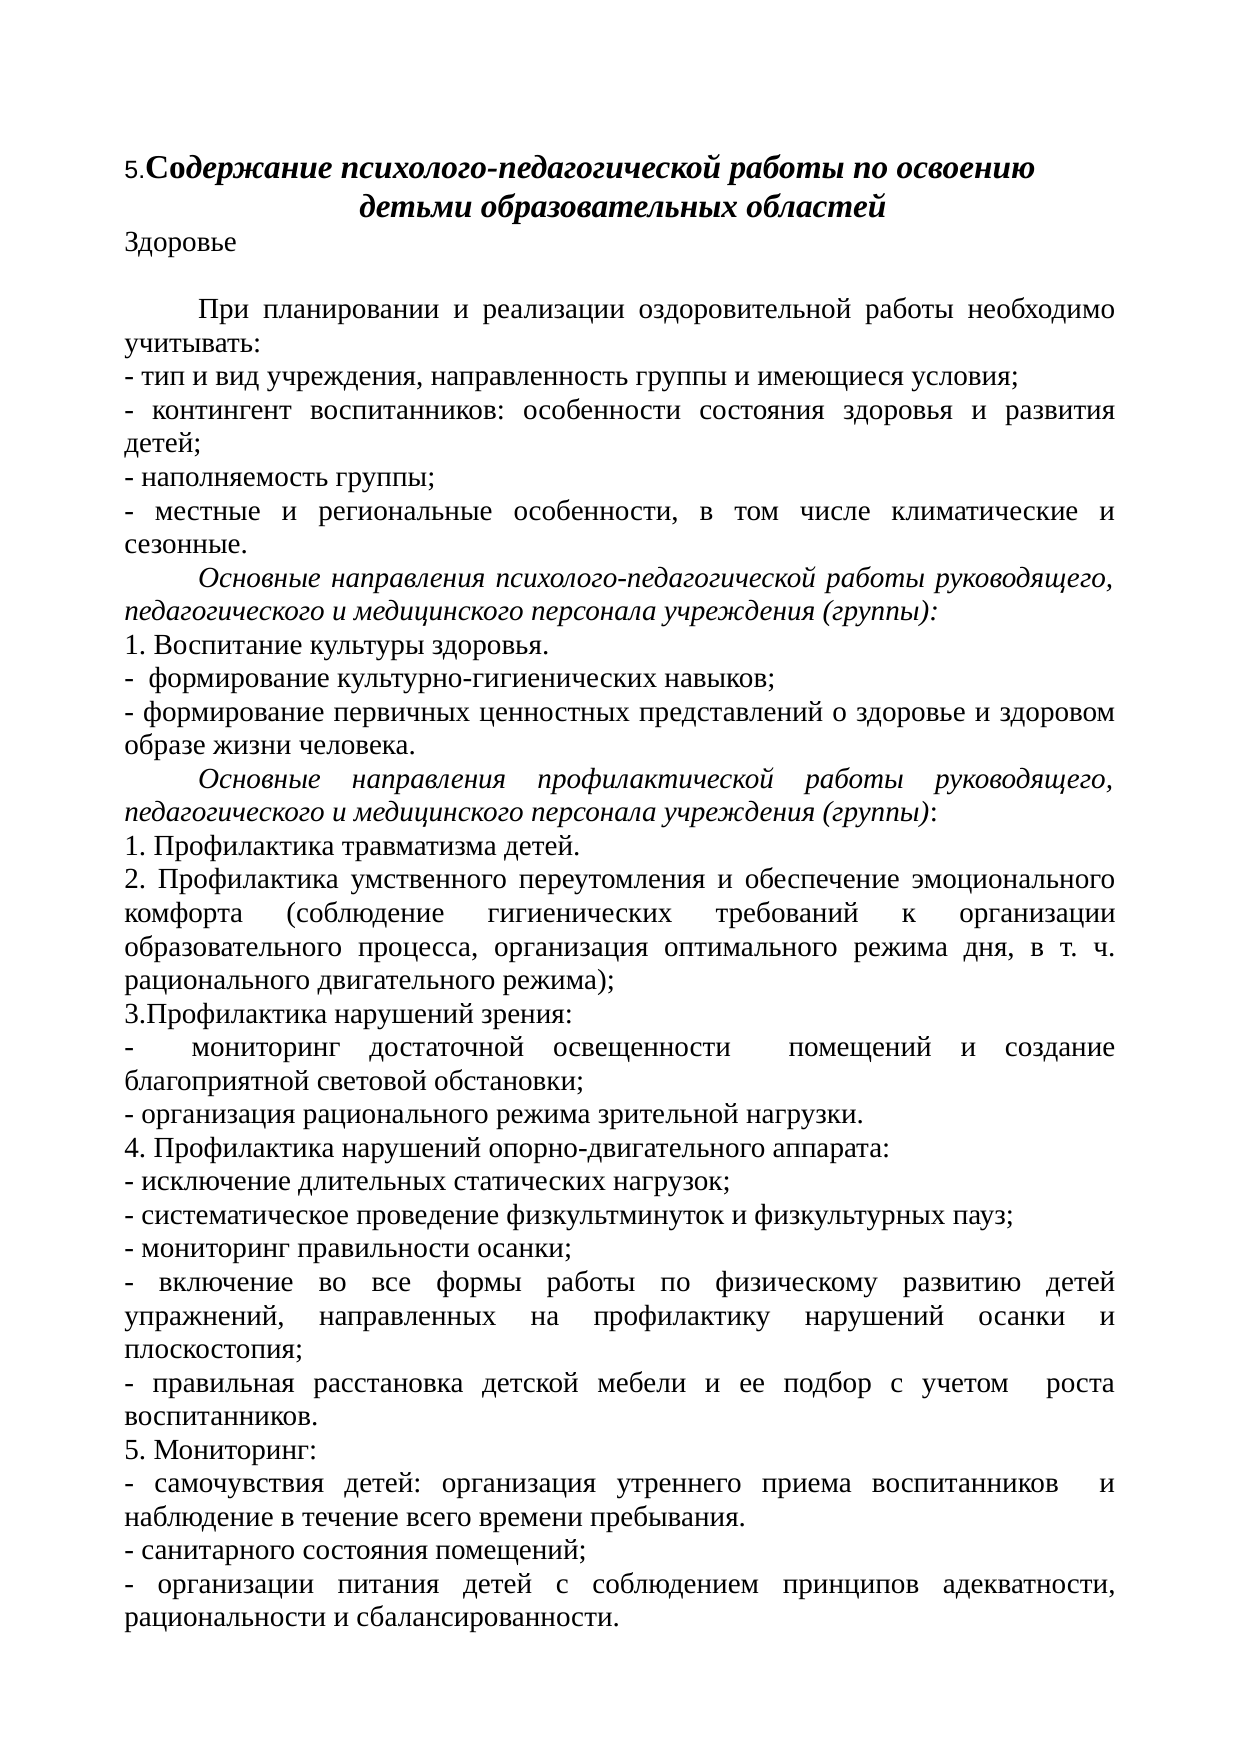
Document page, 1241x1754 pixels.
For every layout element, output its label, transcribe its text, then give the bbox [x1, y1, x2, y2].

text При планировании и реализации оздоровительной работы необходимо учитывать: [124, 291, 1116, 358]
text - правильная расстановка детской мебели и ее подбор с учетом роста воспитанников. [124, 1365, 1116, 1432]
text Основные направления профилактической работы руководящего, педагогического и медицинского персонала учреждения (группы): [124, 761, 1116, 828]
text - местные и региональные особенности, в том числе климатические и сезонные. [124, 493, 1116, 560]
text - мониторинг достаточной освещенности помещений и создание благоприятной световой обстановки; [124, 1029, 1116, 1096]
text - контингент воспитанников: особенности состояния здоровья и развития детей; [124, 392, 1116, 459]
text 5. Мониторинг: [124, 1432, 1116, 1465]
text - формирование первичных ценностных представлений о здоровье и здоровом образе жизни человека. [124, 694, 1116, 761]
text - самочувствия детей: организация утреннего приема воспитанников и наблюдение в течение всего времени пребывания. [124, 1465, 1116, 1532]
text - наполняемость группы; [124, 459, 1116, 493]
text Здоровье [124, 224, 1116, 258]
text - организации питания детей с соблюдением принципов адекватности, рациональности и сбалансированности. [124, 1566, 1116, 1633]
text - мониторинг правильности осанки; [124, 1231, 1116, 1264]
text 2. Профилактика умственного переутомления и обеспечение эмоционального комфорта (соблюдение гигиенических требований к организации образовательного процесса, организация оптимального режима дня, в т. ч. рационального двигательного режима); [124, 862, 1116, 996]
text детьми образовательных областей [124, 186, 1116, 224]
text 4. Профилактика нарушений опорно-двигательного аппарата: [124, 1130, 1116, 1163]
text Основные направления психолого-педагогической работы руководящего, педагогического и медицинского персонала учреждения (группы): [124, 560, 1116, 627]
text - санитарного состояния помещений; [124, 1532, 1116, 1566]
text - систематическое проведение физкультминуток и физкультурных пауз; [124, 1197, 1116, 1231]
list Профилактика нарушений зрения: [124, 996, 1116, 1029]
text - организация рационального режима зрительной нагрузки. [124, 1096, 1116, 1130]
text - исключение длительных статических нагрузок; [124, 1163, 1116, 1197]
text 1. Воспитание культуры здоровья. [124, 627, 1116, 660]
list Содержание психолого-педагогической работы по освоению [124, 148, 1116, 186]
text - включение во все формы работы по физическому развитию детей упражнений, направленных на профилактику нарушений осанки и плоскостопия; [124, 1264, 1116, 1365]
text 1. Профилактика травматизма детей. [124, 828, 1116, 862]
text - тип и вид учреждения, направленность группы и имеющиеся условия; [124, 358, 1116, 392]
text - формирование культурно-гигиенических навыков; [124, 660, 1116, 694]
